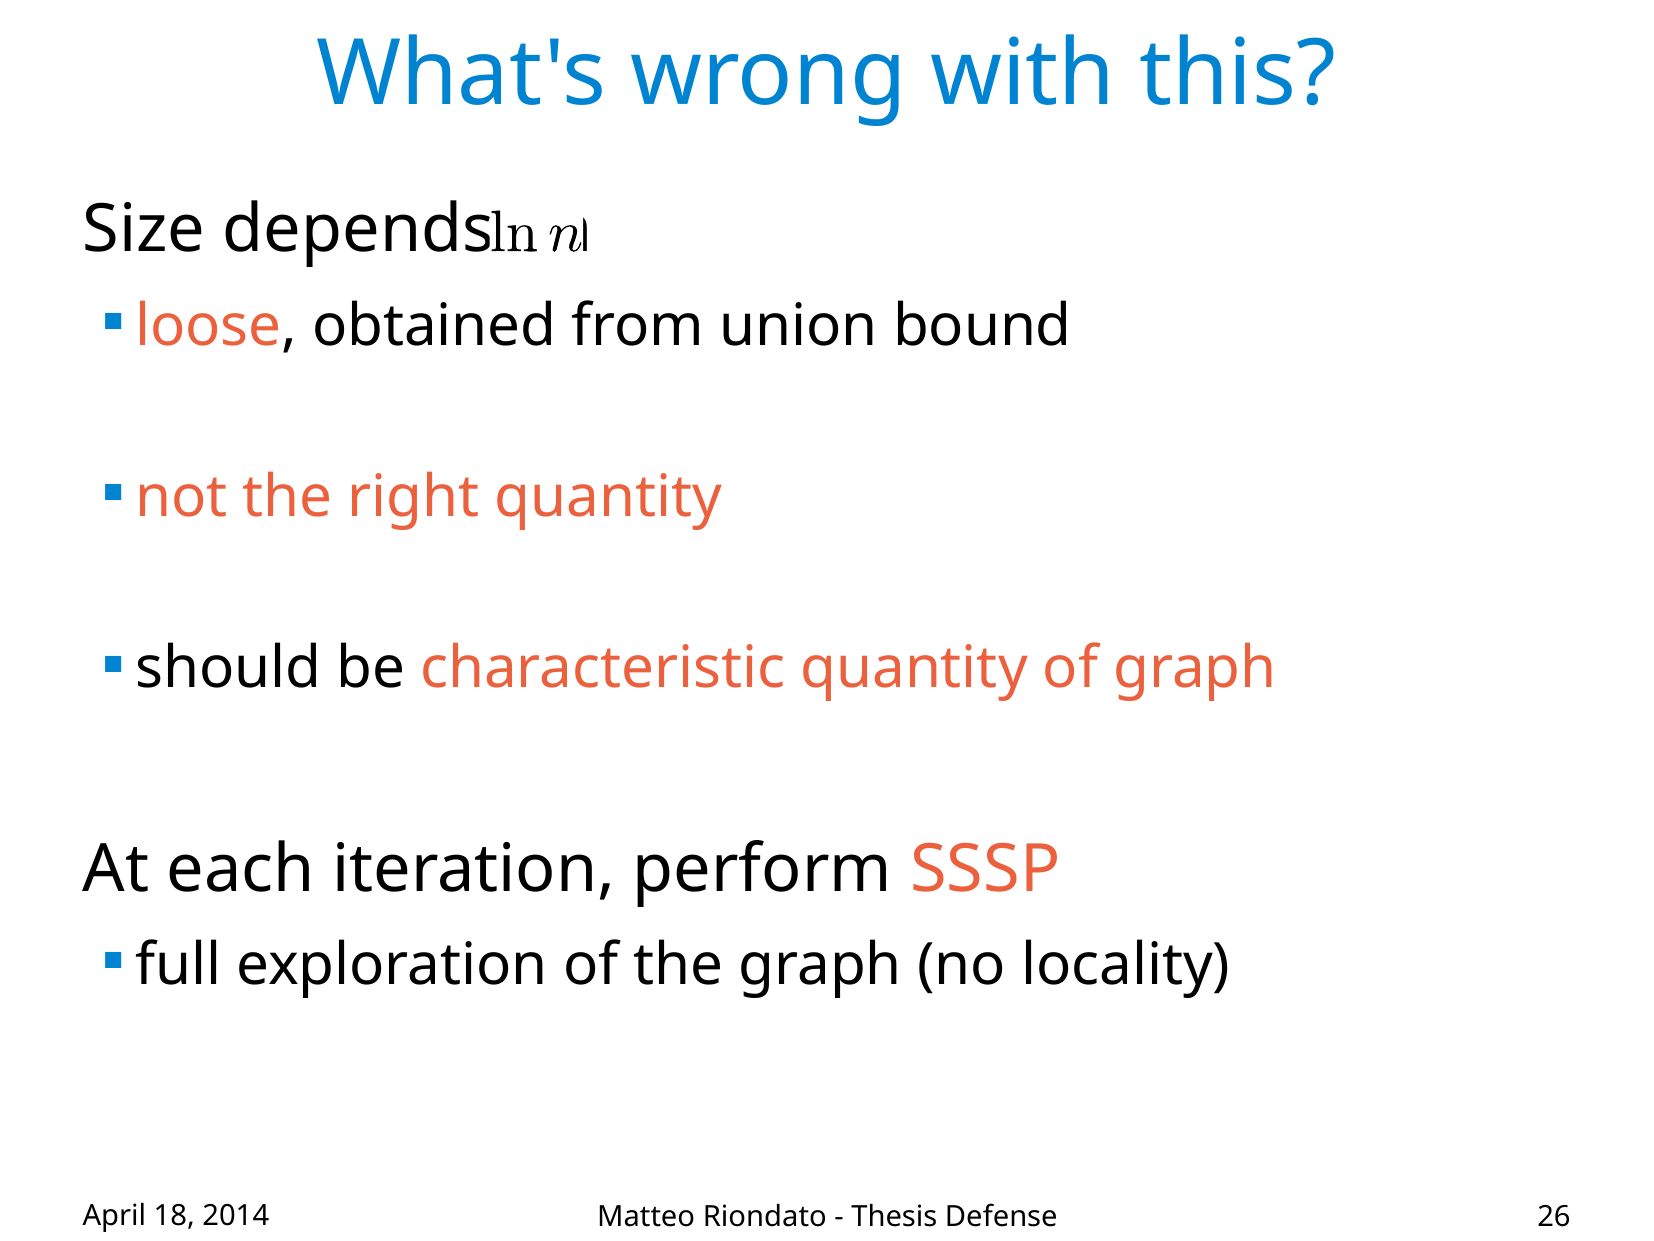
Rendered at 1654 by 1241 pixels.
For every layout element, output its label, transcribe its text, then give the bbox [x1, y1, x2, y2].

list Size depends on loose, obtained from union bound not the right quantity should be characteristic quantity of graph At each iteration, perform SSSP full exploration of the graph (no locality) [82, 180, 1571, 1186]
title What's wrong with this? [82, 0, 1571, 139]
text_box [489, 210, 584, 252]
